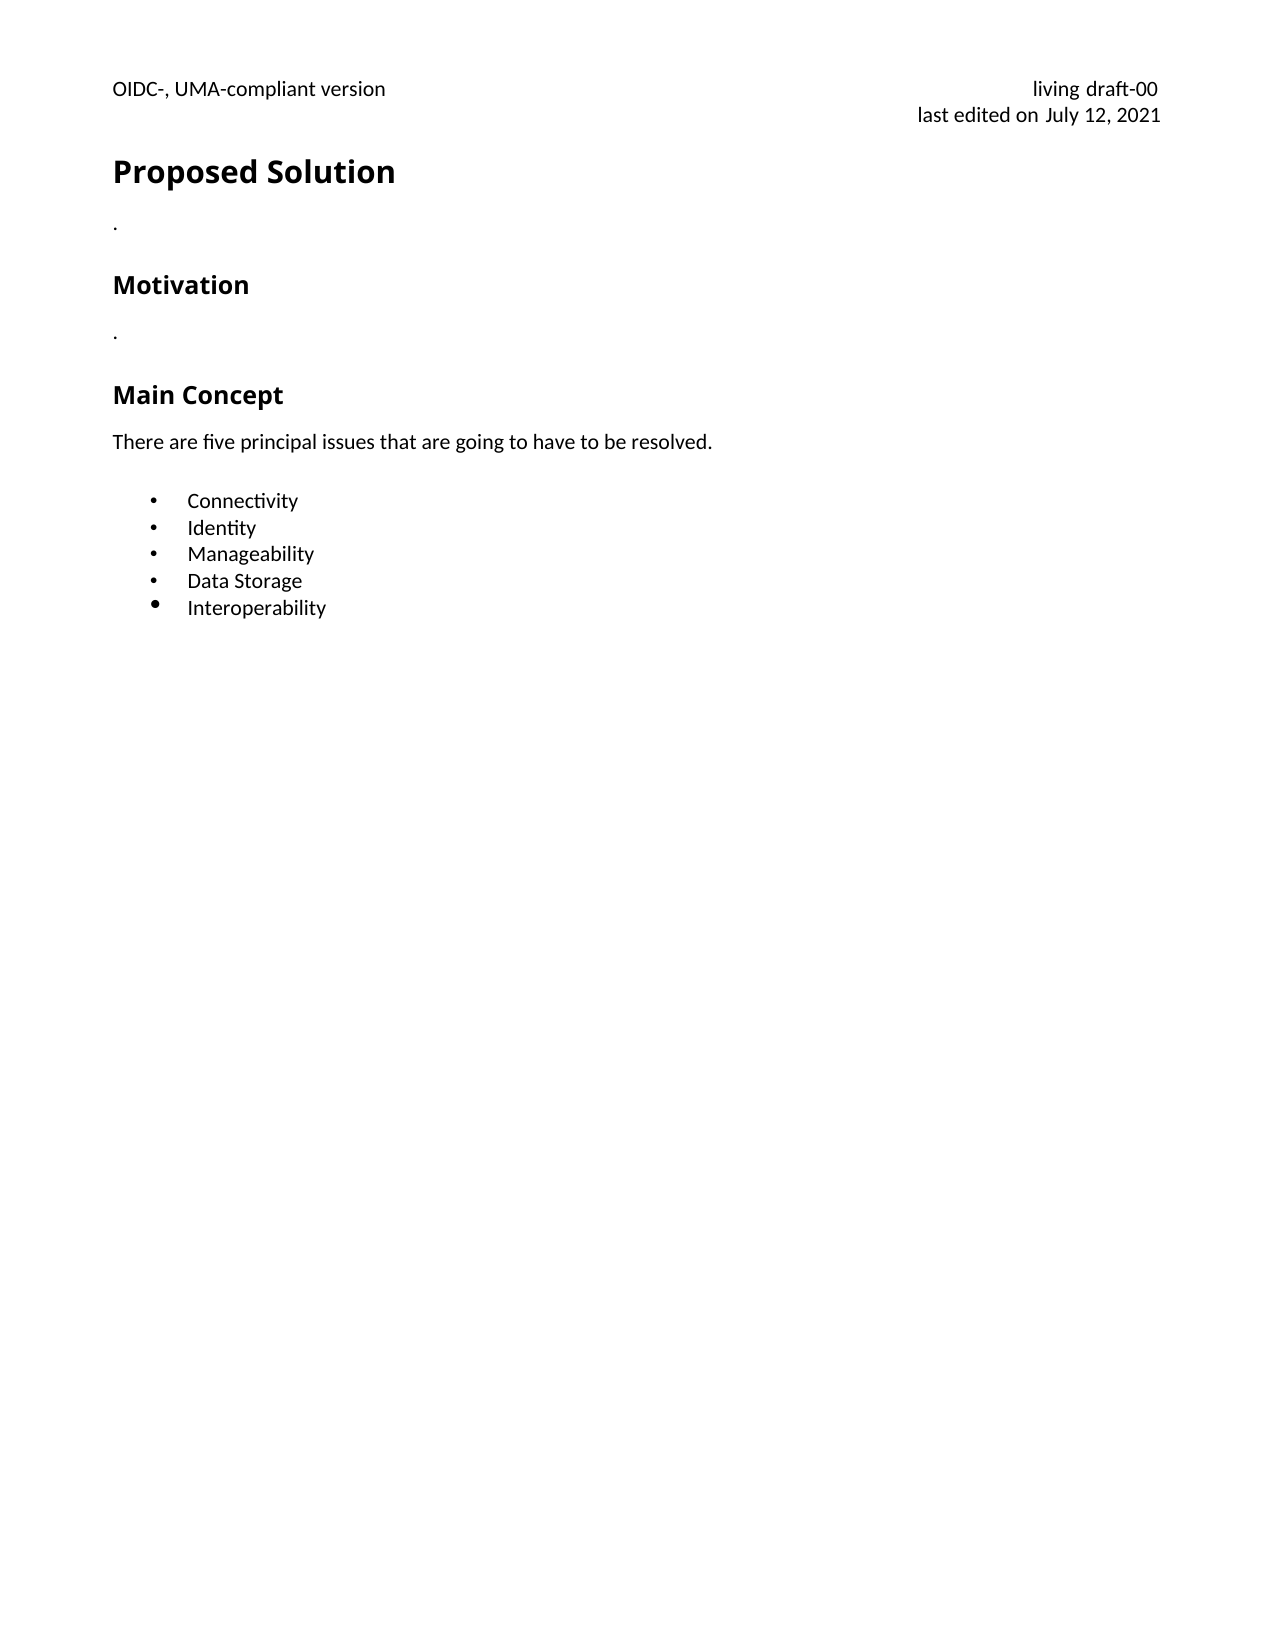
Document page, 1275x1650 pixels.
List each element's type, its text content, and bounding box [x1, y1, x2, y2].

text There are five principal issues that are going to have to be resolved. [112, 428, 1162, 454]
text Proposed Solution [112, 150, 1162, 193]
text Main Concept [112, 377, 1162, 412]
text Motivation [112, 268, 1162, 302]
text . [112, 209, 1162, 236]
list Manageability [150, 540, 1162, 567]
list Connectivity [150, 487, 1162, 514]
text . [112, 318, 1162, 345]
list Interoperability [150, 594, 1162, 622]
list Identity [150, 514, 1162, 540]
list Data Storage [150, 567, 1162, 594]
